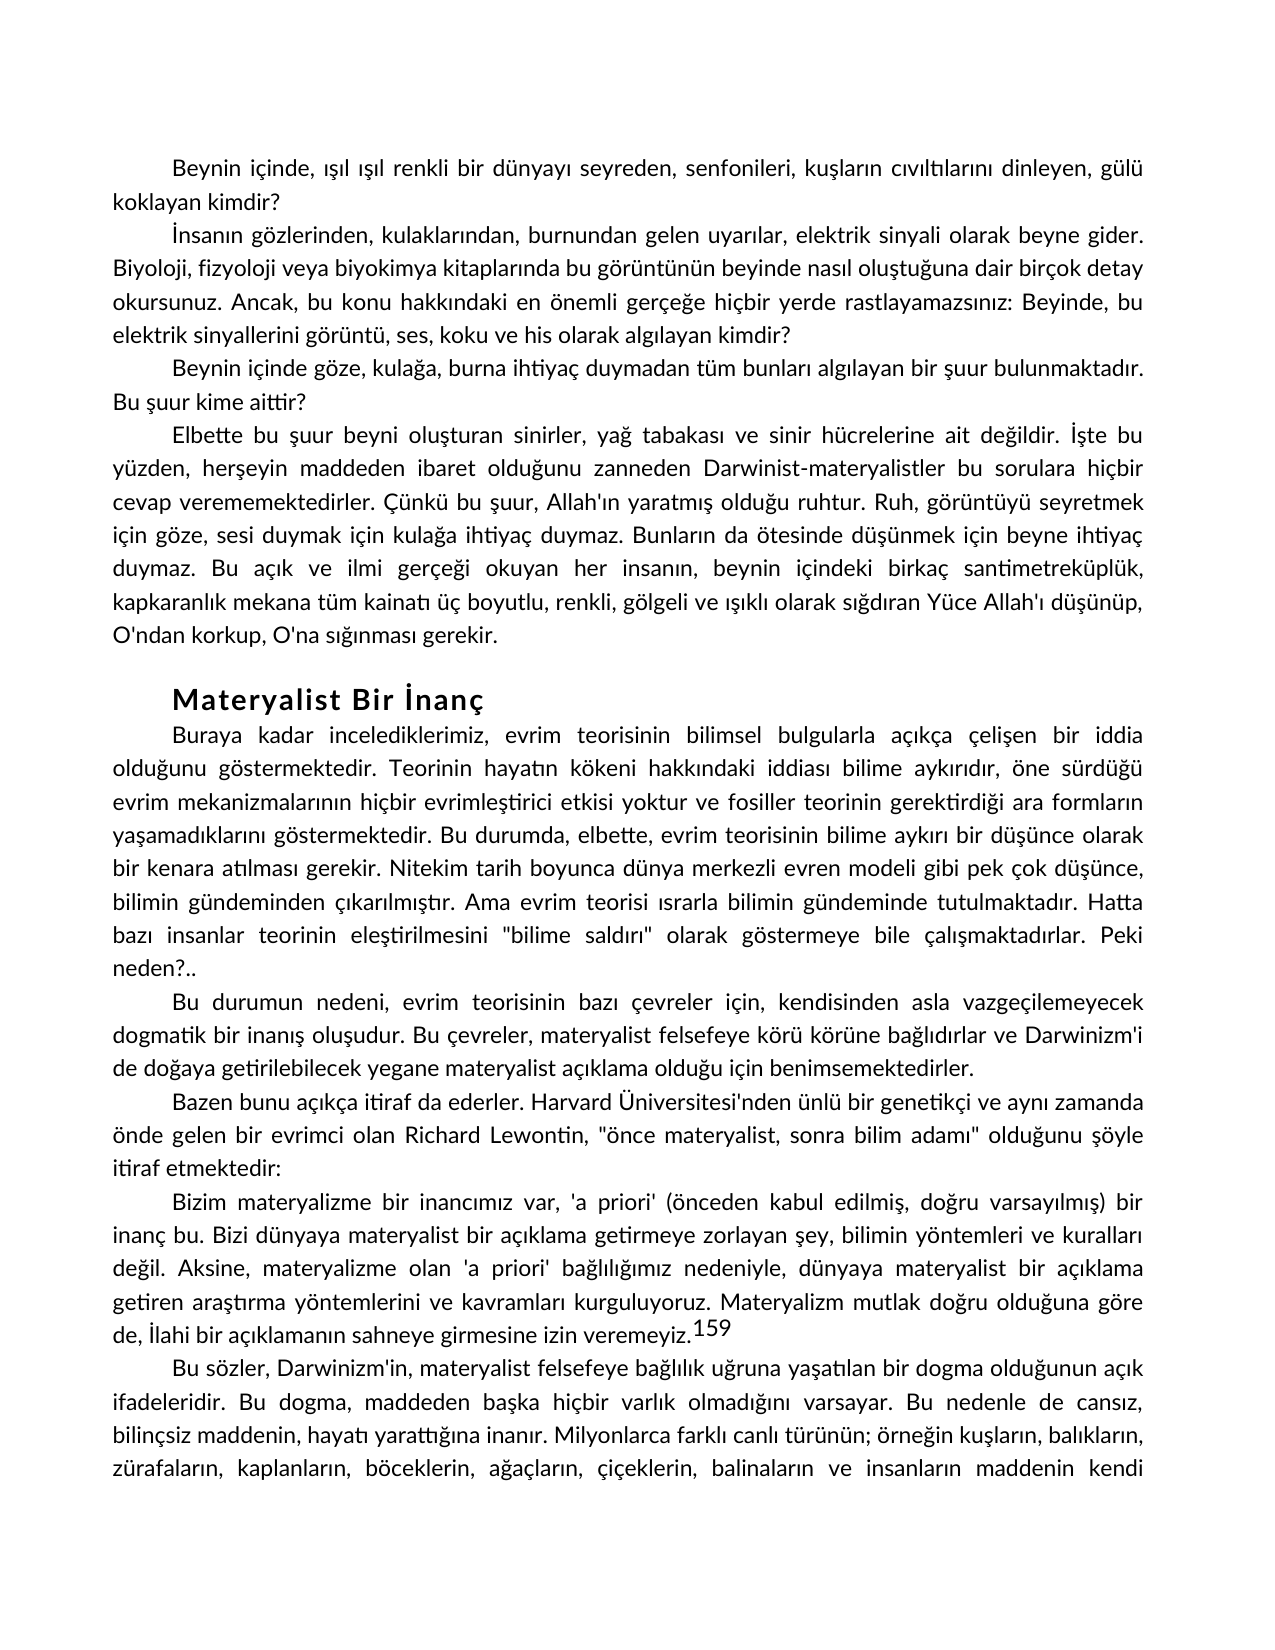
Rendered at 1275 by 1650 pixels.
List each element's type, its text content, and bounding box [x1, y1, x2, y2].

text Buraya kadar incelediklerimiz, evrim teorisinin bilimsel bulgularla açıkça çelişen bir iddia olduğunu göstermektedir. Teorinin hayatın kökeni hakkındaki iddiası bilime aykırıdır, öne sürdüğü evrim mekanizmalarının hiçbir evrimleştirici etkisi yoktur ve fosiller teorinin gerektirdiği ara formların yaşamadıklarını göstermektedir. Bu durumda, elbette, evrim teorisinin bilime aykırı bir düşünce olarak bir kenara atılması gerekir. Nitekim tarih boyunca dünya merkezli evren modeli gibi pek çok düşünce, bilimin gündeminden çıkarılmıştır. Ama evrim teorisi ısrarla bilimin gündeminde tutulmaktadır. Hatta bazı insanlar teorinin eleştirilmesini "bilime saldırı" olarak göstermeye bile çalışmaktadırlar. Peki neden?.. [112, 717, 1145, 983]
text Materyalist Bir İnanç [112, 683, 1145, 717]
text Beynin içinde, ışıl ışıl renkli bir dünyayı seyreden, senfonileri, kuşların cıvıltılarını dinleyen, gülü koklayan kimdir? [112, 150, 1145, 217]
text Bizim materyalizme bir inancımız var, 'a priori' (önceden kabul edilmiş, doğru varsayılmış) bir inanç bu. Bizi dünyaya materyalist bir açıklama getirmeye zorlayan şey, bilimin yöntemleri ve kuralları değil. Aksine, materyalizme olan 'a priori' bağlılığımız nedeniyle, dünyaya materyalist bir açıklama getiren araştırma yöntemlerini ve kavramları kurguluyoruz. Materyalizm mutlak doğru olduğuna göre de, İlahi bir açıklamanın sahneye girmesine izin veremeyiz.159 [112, 1183, 1145, 1350]
text Beynin içinde göze, kulağa, burna ihtiyaç duymadan tüm bunları algılayan bir şuur bulunmaktadır. Bu şuur kime aittir? [112, 350, 1145, 417]
text Bu sözler, Darwinizm'in, materyalist felsefeye bağlılık uğruna yaşatılan bir dogma olduğunun açık ifadeleridir. Bu dogma, maddeden başka hiçbir varlık olmadığını varsayar. Bu nedenle de cansız, bilinçsiz maddenin, hayatı yarattığına inanır. Milyonlarca farklı canlı türünün; örneğin kuşların, balıkların, zürafaların, kaplanların, böceklerin, ağaçların, çiçeklerin, balinaların ve insanların maddenin kendi [112, 1350, 1145, 1483]
text Elbette bu şuur beyni oluşturan sinirler, yağ tabakası ve sinir hücrelerine ait değildir. İşte bu yüzden, herşeyin maddeden ibaret olduğunu zanneden Darwinist-materyalistler bu sorulara hiçbir cevap verememektedirler. Çünkü bu şuur, Allah'ın yaratmış olduğu ruhtur. Ruh, görüntüyü seyretmek için göze, sesi duymak için kulağa ihtiyaç duymaz. Bunların da ötesinde düşünmek için beyne ihtiyaç duymaz. Bu açık ve ilmi gerçeği okuyan her insanın, beynin içindeki birkaç santimetreküplük, kapkaranlık mekana tüm kainatı üç boyutlu, renkli, gölgeli ve ışıklı olarak sığdıran Yüce Allah'ı düşünüp, O'ndan korkup, O'na sığınması gerekir. [112, 417, 1145, 650]
text İnsanın gözlerinden, kulaklarından, burnundan gelen uyarılar, elektrik sinyali olarak beyne gider. Biyoloji, fizyoloji veya biyokimya kitaplarında bu görüntünün beyinde nasıl oluştuğuna dair birçok detay okursunuz. Ancak, bu konu hakkındaki en önemli gerçeğe hiçbir yerde rastlayamazsınız: Beyinde, bu elektrik sinyallerini görüntü, ses, koku ve his olarak algılayan kimdir? [112, 217, 1145, 350]
text Bazen bunu açıkça itiraf da ederler. Harvard Üniversitesi'nden ünlü bir genetikçi ve aynı zamanda önde gelen bir evrimci olan Richard Lewontin, "önce materyalist, sonra bilim adamı" olduğunu şöyle itiraf etmektedir: [112, 1083, 1145, 1183]
text Bu durumun nedeni, evrim teorisinin bazı çevreler için, kendisinden asla vazgeçilemeyecek dogmatik bir inanış oluşudur. Bu çevreler, materyalist felsefeye körü körüne bağlıdırlar ve Darwinizm'i de doğaya getirilebilecek yegane materyalist açıklama olduğu için benimsemektedirler. [112, 983, 1145, 1083]
